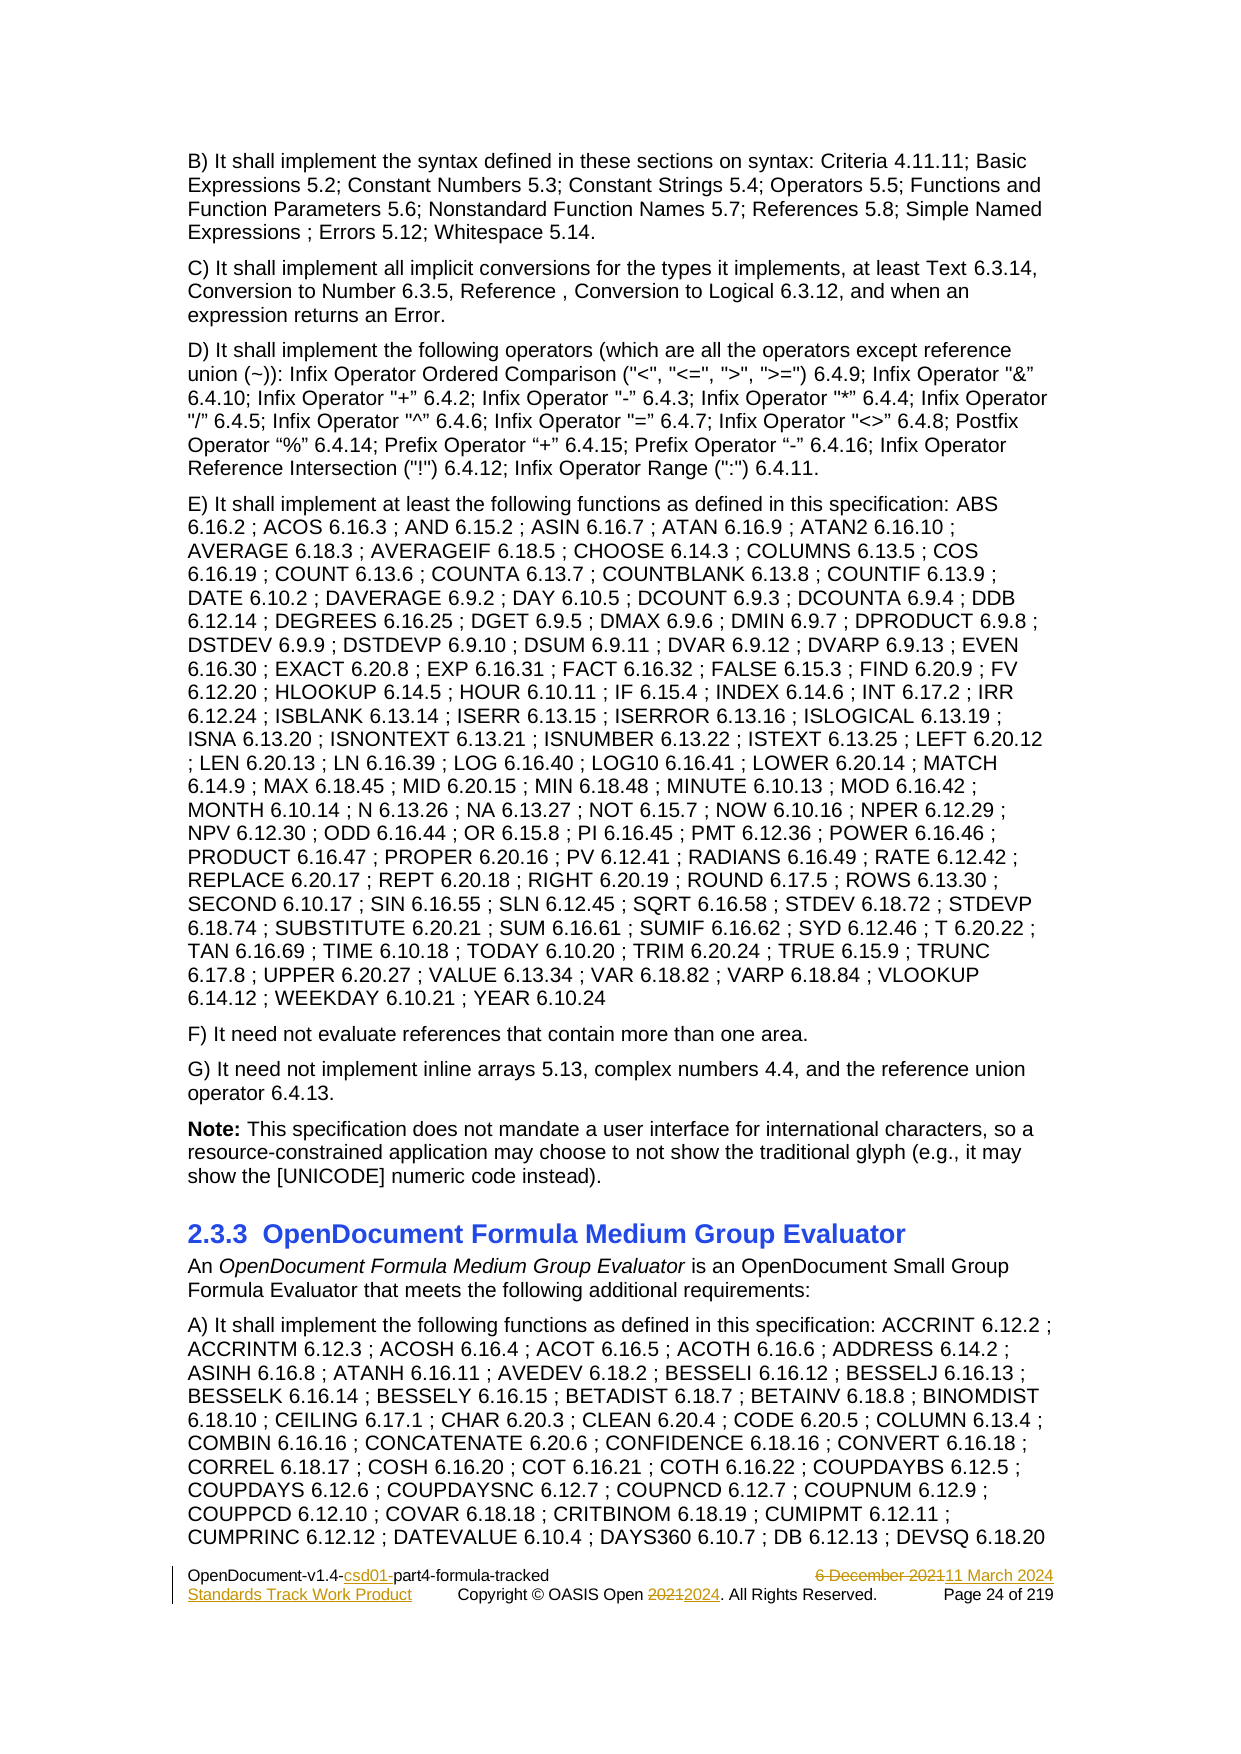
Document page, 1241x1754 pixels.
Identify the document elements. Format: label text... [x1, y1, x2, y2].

list It shall implement all implicit conversions for the types it implements, at least Text 6.3.14, Conversion to Number 6.3.5, Reference , Conversion to Logical 6.3.12, and when an expression returns an Error. [187, 256, 1053, 327]
list It shall implement at least the following functions as defined in this specification: ABS 6.16.2 ; ACOS 6.16.3 ; AND 6.15.2 ; ASIN 6.16.7 ; ATAN 6.16.9 ; ATAN2 6.16.10 ; AVERAGE 6.18.3 ; AVERAGEIF 6.18.5 ; CHOOSE 6.14.3 ; COLUMNS 6.13.5 ; COS 6.16.19 ; COUNT 6.13.6 ; COUNTA 6.13.7 ; COUNTBLANK 6.13.8 ; COUNTIF 6.13.9 ; DATE 6.10.2 ; DAVERAGE 6.9.2 ; DAY 6.10.5 ; DCOUNT 6.9.3 ; DCOUNTA 6.9.4 ; DDB 6.12.14 ; DEGREES 6.16.25 ; DGET 6.9.5 ; DMAX 6.9.6 ; DMIN 6.9.7 ; DPRODUCT 6.9.8 ; DSTDEV 6.9.9 ; DSTDEVP 6.9.10 ; DSUM 6.9.11 ; DVAR 6.9.12 ; DVARP 6.9.13 ; EVEN 6.16.30 ; EXACT 6.20.8 ; EXP 6.16.31 ; FACT 6.16.32 ; FALSE 6.15.3 ; FIND 6.20.9 ; FV 6.12.20 ; HLOOKUP 6.14.5 ; HOUR 6.10.11 ; IF 6.15.4 ; INDEX 6.14.6 ; INT 6.17.2 ; IRR 6.12.24 ; ISBLANK 6.13.14 ; ISERR 6.13.15 ; ISERROR 6.13.16 ; ISLOGICAL 6.13.19 ; ISNA 6.13.20 ; ISNONTEXT 6.13.21 ; ISNUMBER 6.13.22 ; ISTEXT 6.13.25 ; LEFT 6.20.12 ; LEN 6.20.13 ; LN 6.16.39 ; LOG 6.16.40 ; LOG10 6.16.41 ; LOWER 6.20.14 ; MATCH 6.14.9 ; MAX 6.18.45 ; MID 6.20.15 ; MIN 6.18.48 ; MINUTE 6.10.13 ; MOD 6.16.42 ; MONTH 6.10.14 ; N 6.13.26 ; NA 6.13.27 ; NOT 6.15.7 ; NOW 6.10.16 ; NPER 6.12.29 ; NPV 6.12.30 ; ODD 6.16.44 ; OR 6.15.8 ; PI 6.16.45 ; PMT 6.12.36 ; POWER 6.16.46 ; PRODUCT 6.16.47 ; PROPER 6.20.16 ; PV 6.12.41 ; RADIANS 6.16.49 ; RATE 6.12.42 ; REPLACE 6.20.17 ; REPT 6.20.18 ; RIGHT 6.20.19 ; ROUND 6.17.5 ; ROWS 6.13.30 ; SECOND 6.10.17 ; SIN 6.16.55 ; SLN 6.12.45 ; SQRT 6.16.58 ; STDEV 6.18.72 ; STDEVP 6.18.74 ; SUBSTITUTE 6.20.21 ; SUM 6.16.61 ; SUMIF 6.16.62 ; SYD 6.12.46 ; T 6.20.22 ; TAN 6.16.69 ; TIME 6.10.18 ; TODAY 6.10.20 ; TRIM 6.20.24 ; TRUE 6.15.9 ; TRUNC 6.17.8 ; UPPER 6.20.27 ; VALUE 6.13.34 ; VAR 6.18.82 ; VARP 6.18.84 ; VLOOKUP 6.14.12 ; WEEKDAY 6.10.21 ; YEAR 6.10.24 [187, 492, 1053, 1010]
list It shall implement the following operators (which are all the operators except reference union (~)): Infix Operator Ordered Comparison ("<", "<=", ">", ">=") 6.4.9; Infix Operator "&” 6.4.10; Infix Operator "+” 6.4.2; Infix Operator "-” 6.4.3; Infix Operator "*” 6.4.4; Infix Operator "/” 6.4.5; Infix Operator "^” 6.4.6; Infix Operator "=” 6.4.7; Infix Operator "<>” 6.4.8; Postfix Operator “%” 6.4.14; Prefix Operator “+” 6.4.15; Prefix Operator “-” 6.4.16; Infix Operator Reference Intersection ("!") 6.4.12; Infix Operator Range (":") 6.4.11. [187, 339, 1053, 480]
subtitle OpenDocument Formula Medium Group Evaluator [187, 1219, 1053, 1249]
list It shall implement the syntax defined in these sections on syntax: Criteria 4.11.11; Basic Expressions 5.2; Constant Numbers 5.3; Constant Strings 5.4; Operators 5.5; Functions and Function Parameters 5.6; Nonstandard Function Names 5.7; References 5.8; Simple Named Expressions ; Errors 5.12; Whitespace 5.14. [187, 150, 1053, 244]
text An OpenDocument Formula Medium Group Evaluator is an OpenDocument Small Group Formula Evaluator that meets the following additional requirements: [187, 1255, 1053, 1302]
text Note: This specification does not mandate a user interface for international characters, so a resource-constrained application may choose to not show the traditional glyph (e.g., it may show the [UNICODE] numeric code instead). [187, 1117, 1053, 1188]
list It need not implement inline arrays 5.13, complex numbers 4.4, and the reference union operator 6.4.13. [187, 1058, 1053, 1105]
list It shall implement the following functions as defined in this specification: ACCRINT 6.12.2 ; ACCRINTM 6.12.3 ; ACOSH 6.16.4 ; ACOT 6.16.5 ; ACOTH 6.16.6 ; ADDRESS 6.14.2 ; ASINH 6.16.8 ; ATANH 6.16.11 ; AVEDEV 6.18.2 ; BESSELI 6.16.12 ; BESSELJ 6.16.13 ; BESSELK 6.16.14 ; BESSELY 6.16.15 ; BETADIST 6.18.7 ; BETAINV 6.18.8 ; BINOMDIST 6.18.10 ; CEILING 6.17.1 ; CHAR 6.20.3 ; CLEAN 6.20.4 ; CODE 6.20.5 ; COLUMN 6.13.4 ; COMBIN 6.16.16 ; CONCATENATE 6.20.6 ; CONFIDENCE 6.18.16 ; CONVERT 6.16.18 ; CORREL 6.18.17 ; COSH 6.16.20 ; COT 6.16.21 ; COTH 6.16.22 ; COUPDAYBS 6.12.5 ; COUPDAYS 6.12.6 ; COUPDAYSNC 6.12.7 ; COUPNCD 6.12.7 ; COUPNUM 6.12.9 ; COUPPCD 6.12.10 ; COVAR 6.18.18 ; CRITBINOM 6.18.19 ; CUMIPMT 6.12.11 ; CUMPRINC 6.12.12 ; DATEVALUE 6.10.4 ; DAYS360 6.10.7 ; DB 6.12.13 ; DEVSQ 6.18.20 [187, 1314, 1053, 1549]
list It need not evaluate references that contain more than one area. [187, 1022, 1053, 1046]
